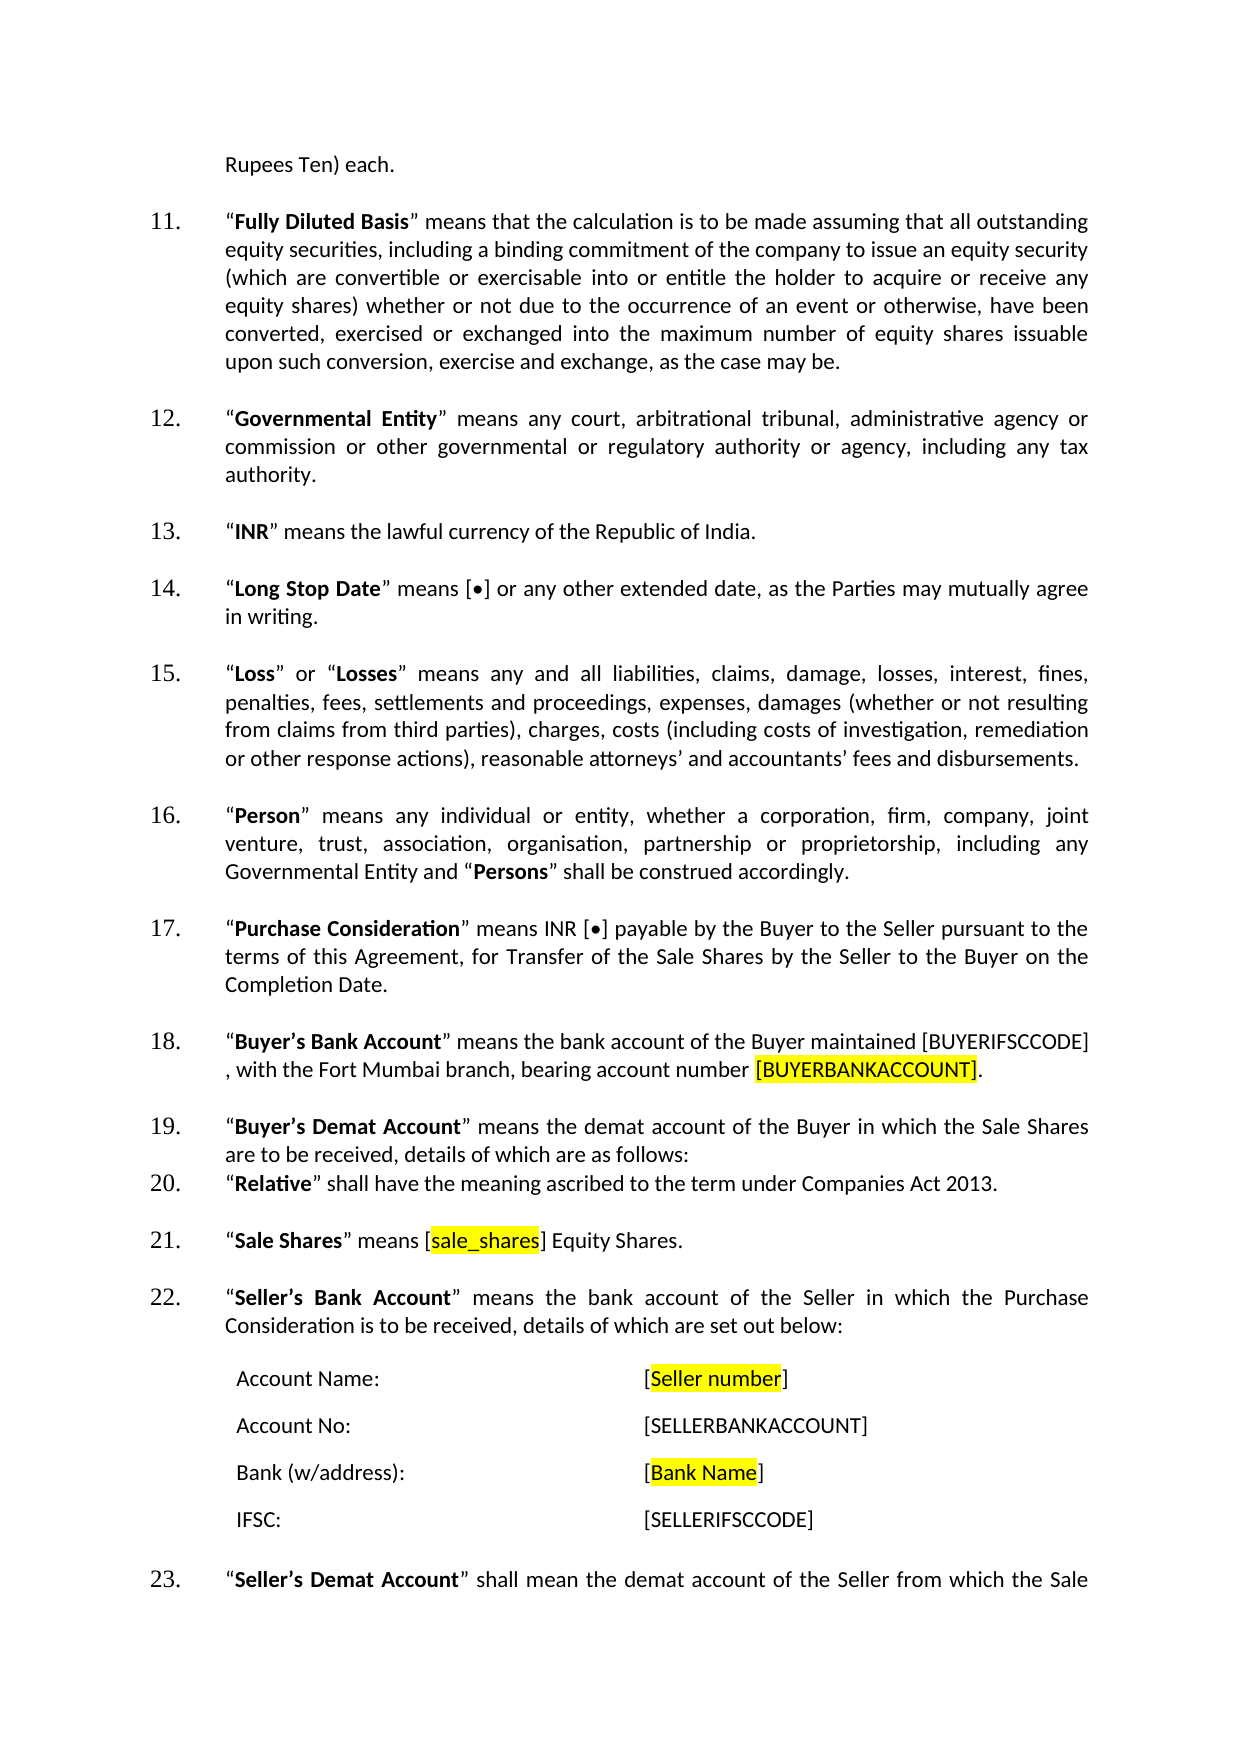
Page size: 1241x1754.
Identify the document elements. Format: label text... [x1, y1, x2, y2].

list “INR” means the lawful currency of the Republic of India. [150, 516, 1090, 545]
list “Seller’s Demat Account” shall mean the demat account of the Seller from which the Sale [150, 1564, 1090, 1593]
list “Buyer’s Bank Account” means the bank account of the Buyer maintained [BUYERIFSCCODE] , with the Fort Mumbai branch, bearing account number [BUYERBANKACCOUNT]. [150, 1026, 1090, 1083]
list “Governmental Entity” means any court, arbitrational tribunal, administrative agency or commission or other governmental or regulatory authority or agency, including any tax authority. [150, 403, 1090, 488]
list “Buyer’s Demat Account” means the demat account of the Buyer in which the Sale Shares are to be received, details of which are as follows: [150, 1111, 1090, 1168]
table_cell [Bank Name] [635, 1458, 1090, 1505]
list “Sale Shares” means [sale_shares] Equity Shares. [150, 1225, 1090, 1254]
list “Relative” shall have the meaning ascribed to the term under Companies Act 2013. [150, 1168, 1090, 1197]
list “Fully Diluted Basis” means that the calculation is to be made assuming that all outstanding equity securities, including a binding commitment of the company to issue an equity security (which are convertible or exercisable into or entitle the holder to acquire or receive any equity shares) whether or not due to the occurrence of an event or otherwise, have been converted, exercised or exchanged into the maximum number of equity shares issuable upon such conversion, exercise and exchange, as the case may be. [150, 206, 1090, 375]
list “Seller’s Bank Account” means the bank account of the Seller in which the Purchase Consideration is to be received, details of which are set out below: [150, 1282, 1090, 1339]
list “Person” means any individual or entity, whether a corporation, firm, company, joint venture, trust, association, organisation, partnership or proprietorship, including any Governmental Entity and “Persons” shall be construed accordingly. [150, 800, 1090, 885]
list Rupees Ten) each. [150, 150, 1090, 178]
table_cell [SELLERBANKACCOUNT] [635, 1411, 1090, 1458]
table_cell [SELLERIFSCCODE] [635, 1505, 1090, 1551]
table_cell IFSC: [225, 1505, 635, 1551]
table_header [Seller number] [635, 1364, 1090, 1411]
list “Loss” or “Losses” means any and all liabilities, claims, damage, losses, interest, fines, penalties, fees, settlements and proceedings, expenses, damages (whether or not resulting from claims from third parties), charges, costs (including costs of investigation, remediation or other response actions), reasonable attorneys’ and accountants’ fees and disbursements. [150, 658, 1090, 772]
table_header Account Name: [225, 1364, 635, 1411]
table_cell Account No: [225, 1411, 635, 1458]
list “Purchase Consideration” means INR [•] payable by the Buyer to the Seller pursuant to the terms of this Agreement, for Transfer of the Sale Shares by the Seller to the Buyer on the Completion Date. [150, 913, 1090, 998]
table_cell Bank (w/address): [225, 1458, 635, 1505]
list “Long Stop Date” means [•] or any other extended date, as the Parties may mutually agree in writing. [150, 573, 1090, 631]
